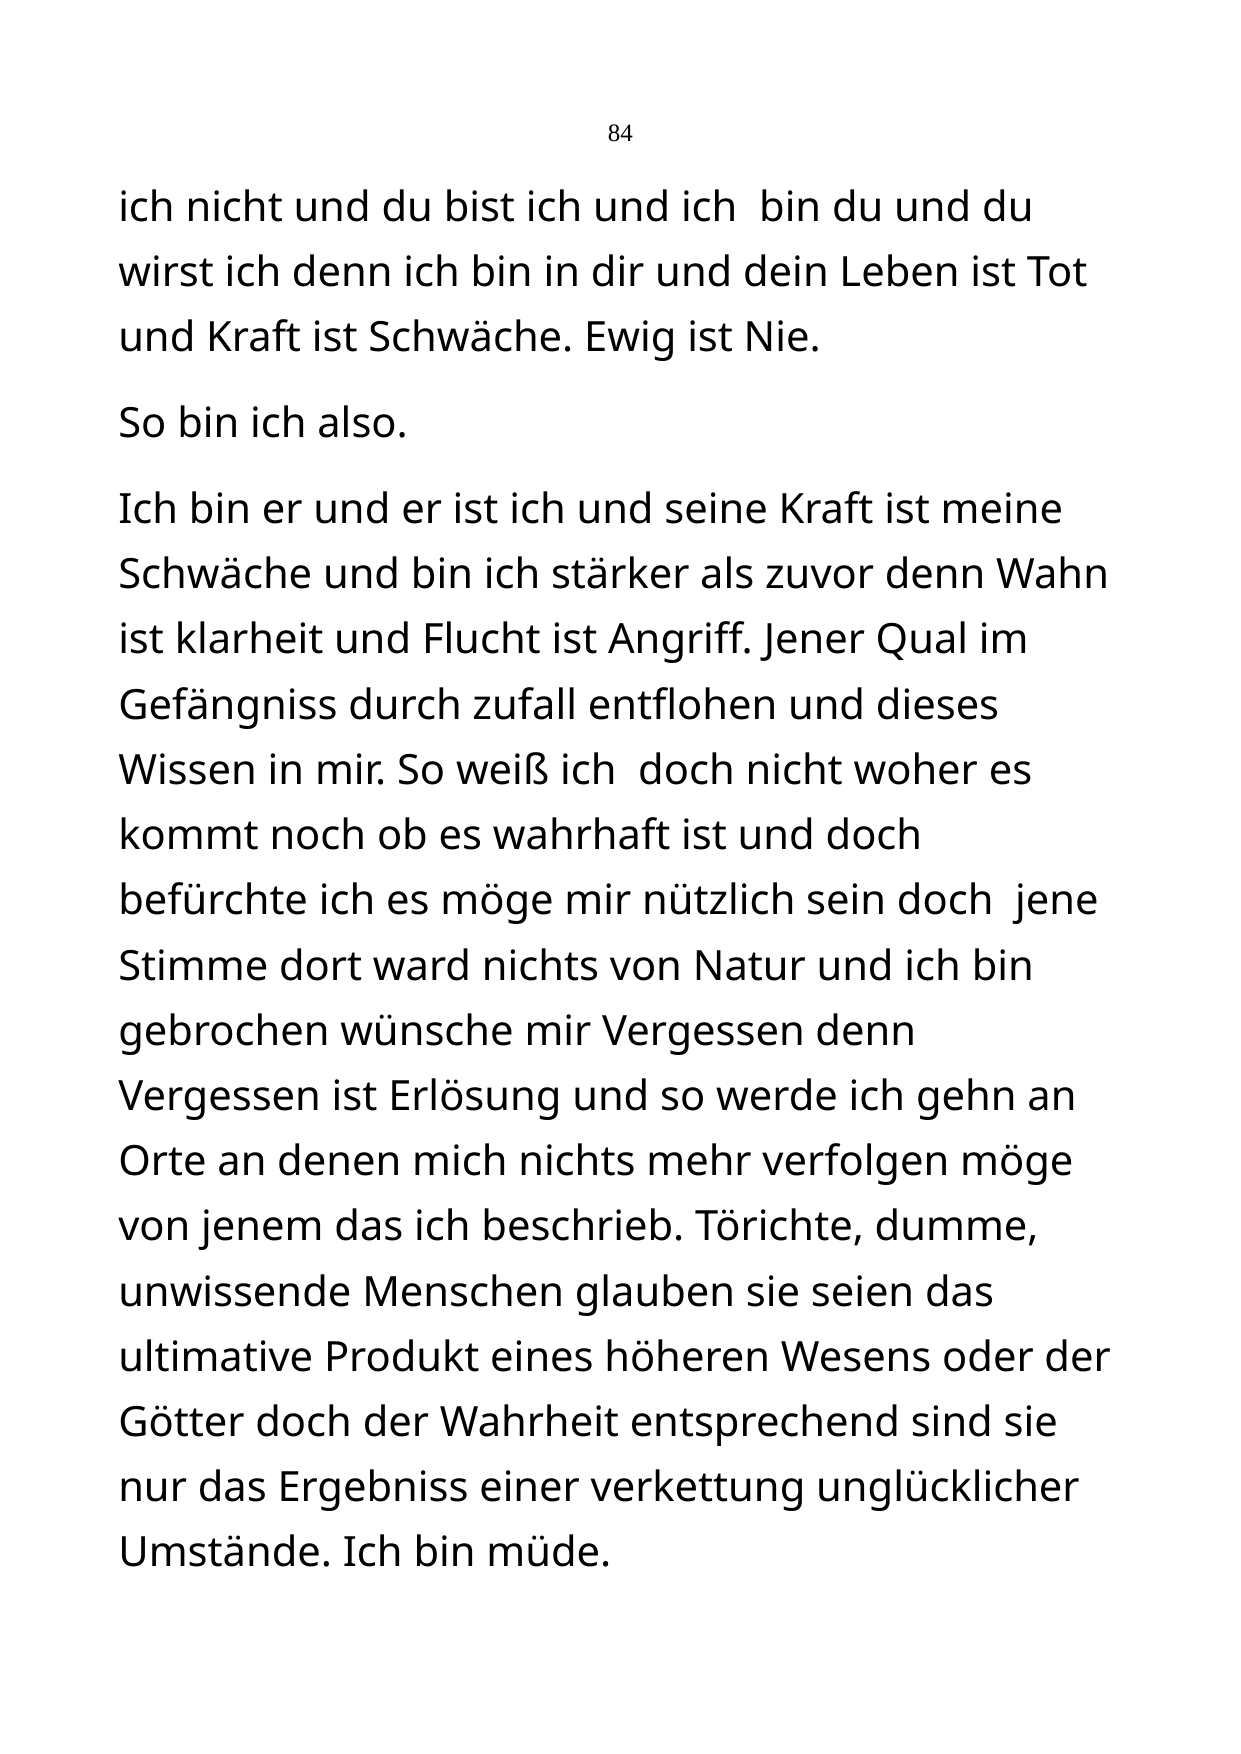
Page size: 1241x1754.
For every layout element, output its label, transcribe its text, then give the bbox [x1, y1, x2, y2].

text Ich bin er und er ist ich und seine Kraft ist meine Schwäche und bin ich stärker als zuvor denn Wahn ist klarheit und Flucht ist Angriff. Jener Qual im Gefängniss durch zufall entflohen und dieses Wissen in mir. So weiß ich doch nicht woher es kommt noch ob es wahrhaft ist und doch befürchte ich es möge mir nützlich sein doch jene Stimme dort ward nichts von Natur und ich bin gebrochen wünsche mir Vergessen denn Vergessen ist Erlösung und so werde ich gehn an Orte an denen mich nichts mehr verfolgen möge von jenem das ich beschrieb. Törichte, dumme, unwissende Menschen glauben sie seien das ultimative Produkt eines höheren Wesens oder der Götter doch der Wahrheit entsprechend sind sie nur das Ergebniss einer verkettung unglücklicher Umstände. Ich bin müde. [118, 479, 1122, 1579]
text So bin ich also. [118, 393, 1122, 449]
text ich nicht und du bist ich und ich bin du und du wirst ich denn ich bin in dir und dein Leben ist Tot und Kraft ist Schwäche. Ewig ist Nie. [118, 176, 1122, 363]
